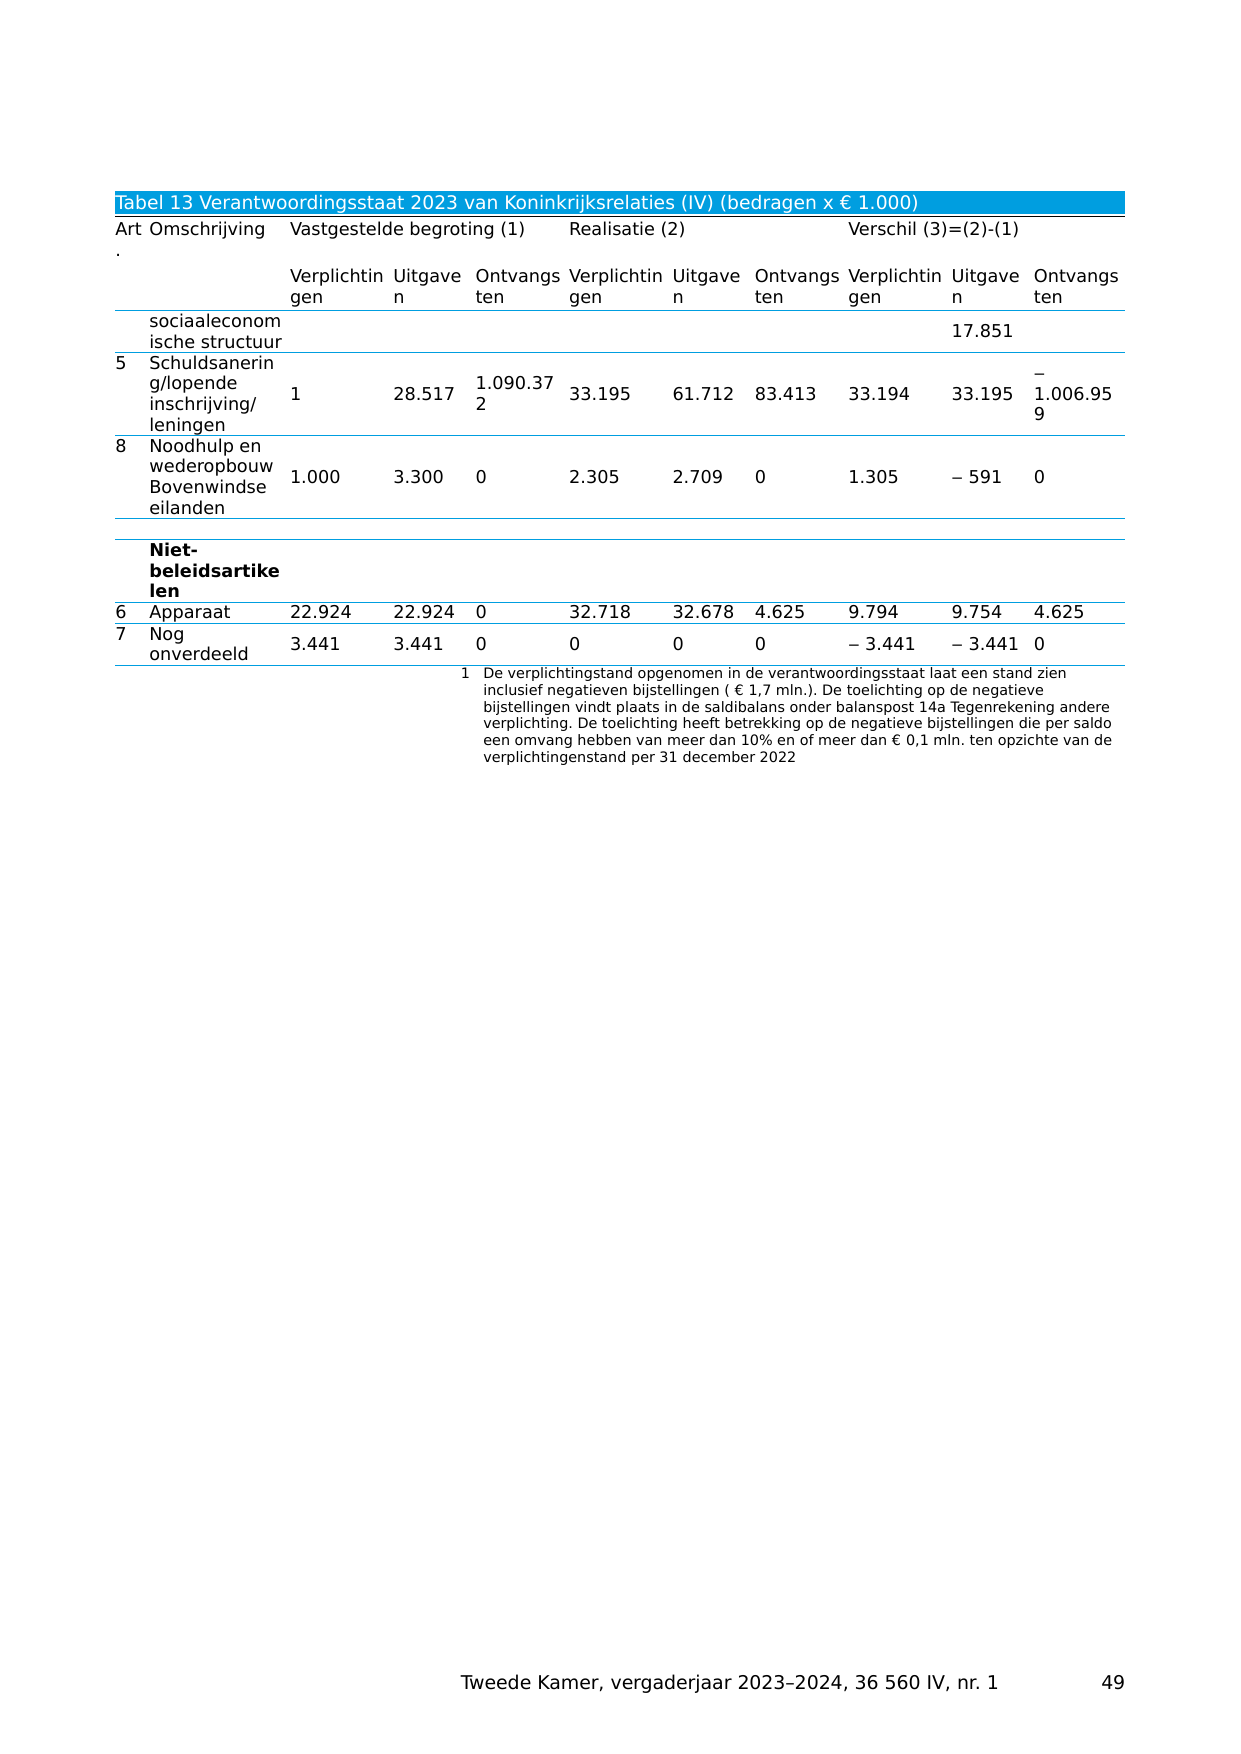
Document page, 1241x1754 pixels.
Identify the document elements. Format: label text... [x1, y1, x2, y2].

table_cell [115, 311, 146, 352]
table_cell [669, 540, 752, 602]
table_cell 4.625 [752, 603, 845, 623]
table_cell 0 [752, 436, 845, 518]
table_cell [146, 263, 287, 310]
table_cell [287, 519, 390, 539]
table_cell Uitgaven [390, 263, 472, 310]
table_cell [845, 311, 948, 352]
table_cell 2.709 [669, 436, 752, 518]
table_cell [949, 540, 1031, 602]
table_cell [146, 519, 287, 539]
table_cell 4.625 [1031, 603, 1125, 623]
table_cell [1031, 540, 1125, 602]
table_cell 0 [1031, 624, 1125, 665]
table_cell [115, 540, 146, 602]
table_cell 32.718 [566, 603, 669, 623]
table_cell 9.754 [949, 603, 1031, 623]
table_cell 17.851 [949, 311, 1031, 352]
table_cell [566, 540, 669, 602]
table_cell 1.000 [287, 436, 390, 518]
table_cell [473, 540, 566, 602]
table_cell 1.305 [845, 436, 948, 518]
table_cell 0 [669, 624, 752, 665]
table_cell Verplichtingen [566, 263, 669, 310]
table_cell Omschrijving [146, 217, 287, 263]
table_cell [752, 519, 845, 539]
table_cell [752, 311, 845, 352]
table_cell ‒ 3.441 [845, 624, 948, 665]
table_cell 9.794 [845, 603, 948, 623]
table_cell ‒ 1.006.959 [1031, 353, 1125, 435]
table_cell 32.678 [669, 603, 752, 623]
table_cell [1031, 519, 1125, 539]
table_cell 6 [115, 603, 146, 623]
table_cell 5 [115, 353, 146, 435]
table_cell Apparaat [146, 603, 287, 623]
table_cell Verplichtingen [845, 263, 948, 310]
table_cell [473, 311, 566, 352]
table_cell 2.305 [566, 436, 669, 518]
table_cell 0 [566, 624, 669, 665]
table_cell Uitgaven [949, 263, 1031, 310]
table_cell 3.300 [390, 436, 472, 518]
table_cell [287, 311, 390, 352]
table_cell Uitgaven [669, 263, 752, 310]
table_cell [115, 263, 146, 310]
table_cell [949, 519, 1031, 539]
table_cell Verschil (3)=(2)-(1) [845, 217, 1125, 263]
table_cell 0 [473, 624, 566, 665]
table_cell Noodhulp en wederopbouw Bovenwindse eilanden [146, 436, 287, 518]
table_cell Schuldsanering/lopende inschrijving/ leningen [146, 353, 287, 435]
table_cell ‒ 591 [949, 436, 1031, 518]
table_cell 1.090.372 [473, 353, 566, 435]
table_cell Niet-beleidsartikelen [146, 540, 287, 602]
table_cell [845, 519, 948, 539]
table_cell Nog onverdeeld [146, 624, 287, 665]
list De verplichtingstand opgenomen in de verantwoordingsstaat laat een stand zien inclusief negatieven bijstellingen ( € 1,7 mln.). De toelichting op de negatieve bijstellingen vindt plaats in de saldibalans onder balanspost 14a Tegenrekening andere verplichting. De toelichting heeft betrekking op de negatieve bijstellingen die per saldo een omvang hebben van meer dan 10% en of meer dan € 0,1 mln. ten opzichte van de verplichtingenstand per 31 december 2022 [461, 666, 1125, 766]
table_cell Art. [115, 217, 146, 263]
table_cell [390, 540, 472, 602]
table_cell Ontvangsten [752, 263, 845, 310]
table_cell 33.194 [845, 353, 948, 435]
table_cell Realisatie (2) [566, 217, 845, 263]
table_cell 61.712 [669, 353, 752, 435]
table_cell 0 [473, 603, 566, 623]
table_cell [669, 519, 752, 539]
table_cell [473, 519, 566, 539]
table_cell [390, 311, 472, 352]
table_cell [390, 519, 472, 539]
table_cell 83.413 [752, 353, 845, 435]
table_cell 0 [752, 624, 845, 665]
table_cell [669, 311, 752, 352]
table_cell [845, 540, 948, 602]
table_cell 3.441 [390, 624, 472, 665]
table_cell 7 [115, 624, 146, 665]
table_cell 0 [1031, 436, 1125, 518]
table_cell 1 [287, 353, 390, 435]
table_cell [115, 519, 146, 539]
table_cell [752, 540, 845, 602]
table_cell [566, 519, 669, 539]
table_cell 33.195 [566, 353, 669, 435]
table_cell Ontvangsten [473, 263, 566, 310]
table_cell [566, 311, 669, 352]
table_cell 0 [473, 436, 566, 518]
table_cell Verplichtingen [287, 263, 390, 310]
table_cell ‒ 3.441 [949, 624, 1031, 665]
table_cell Ontvangsten [1031, 263, 1125, 310]
table_cell 8 [115, 436, 146, 518]
table_cell 33.195 [949, 353, 1031, 435]
table_cell Vastgestelde begroting (1) [287, 217, 566, 263]
table_cell 3.441 [287, 624, 390, 665]
table_cell [1031, 311, 1125, 352]
table_cell 22.924 [390, 603, 472, 623]
table_cell 22.924 [287, 603, 390, 623]
table_cell 28.517 [390, 353, 472, 435]
table_cell [287, 540, 390, 602]
table_cell sociaaleconomische structuur [146, 311, 287, 352]
